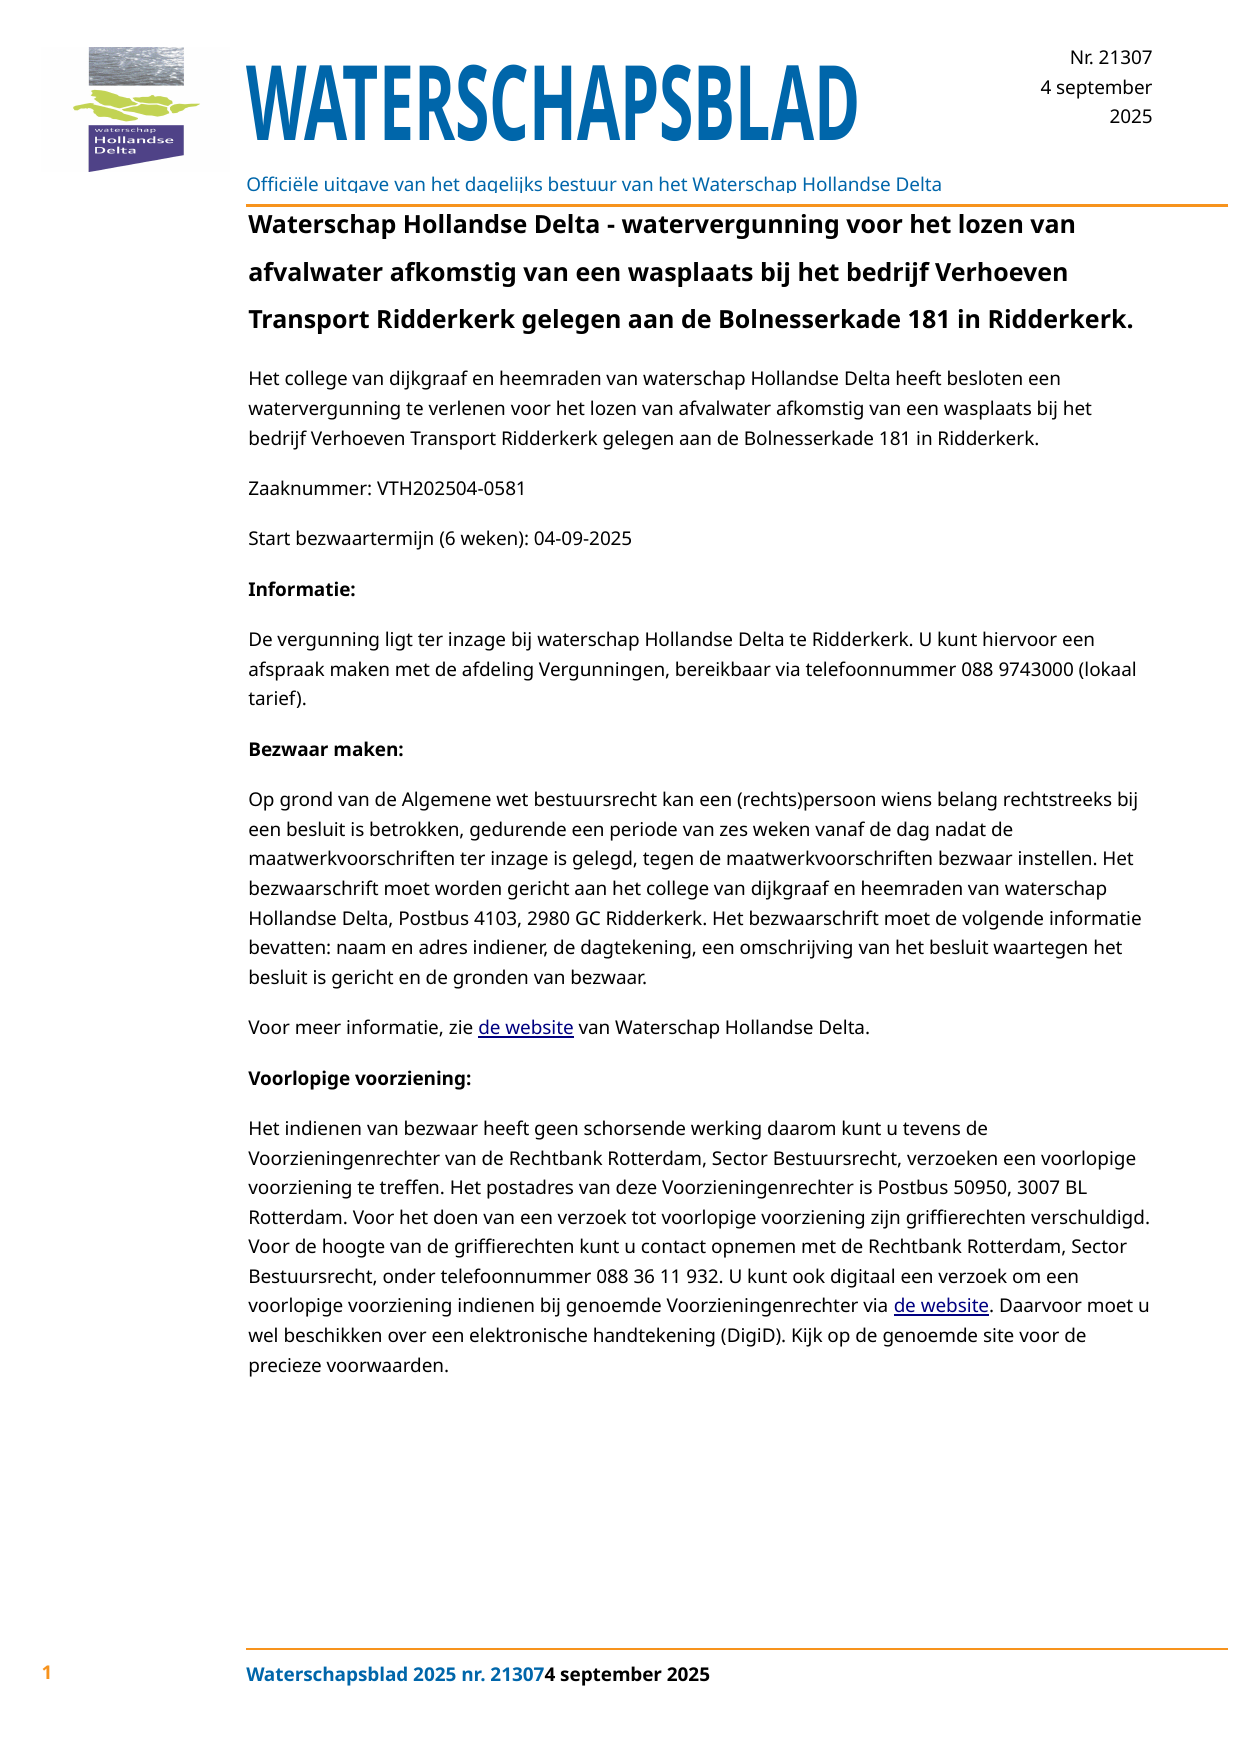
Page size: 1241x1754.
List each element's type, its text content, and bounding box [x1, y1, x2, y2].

text Bezwaar maken: [248, 736, 1152, 762]
text Het indienen van bezwaar heeft geen schorsende werking daarom kunt u tevens de Voorzieningenrechter van de Rechtbank Rotterdam, Sector Bestuursrecht, verzoeken een voorlopige voorziening te treffen. Het postadres van deze Voorzieningenrechter is Postbus 50950, 3007 BL Rotterdam. Voor het doen van een verzoek tot voorlopige voorziening zijn griffierechten verschuldigd. Voor de hoogte van de griffierechten kunt u contact opnemen met de Rechtbank Rotterdam, Sector Bestuursrecht, onder telefoonnummer 088 36 11 932. U kunt ook digitaal een verzoek om een voorlopige voorziening indienen bij genoemde Voorzieningenrechter via de website. Daarvoor moet u wel beschikken over een elektronische handtekening (DigiD). Kijk op de genoemde site voor de precieze voorwaarden. [248, 1115, 1152, 1377]
text Waterschap Hollandse Delta - watervergunning voor het lozen van afvalwater afkomstig van een wasplaats bij het bedrijf Verhoeven Transport Ridderkerk gelegen aan de Bolnesserkade 181 in Ridderkerk. [248, 207, 1152, 336]
text Start bezwaartermijn (6 weken): 04-09-2025 [248, 526, 1152, 551]
text De vergunning ligt ter inzage bij waterschap Hollandse Delta te Ridderkerk. U kunt hiervoor een afspraak maken met de afdeling Vergunningen, bereikbaar via telefoonnummer 088 9743000 (lokaal tarief). [248, 626, 1152, 711]
picture [41, 47, 231, 172]
text Voor meer informatie, zie de website van Waterschap Hollandse Delta. [248, 1014, 1152, 1040]
text Informatie: [248, 576, 1152, 602]
text Het college van dijkgraaf en heemraden van waterschap Hollandse Delta heeft besloten een watervergunning te verlenen voor het lozen van afvalwater afkomstig van een wasplaats bij het bedrijf Verhoeven Transport Ridderkerk gelegen aan de Bolnesserkade 181 in Ridderkerk. [248, 366, 1152, 450]
text Op grond van de Algemene wet bestuursrecht kan een (rechts)persoon wiens belang rechtstreeks bij een besluit is betrokken, gedurende een periode van zes weken vanaf de dag nadat de maatwerkvoorschriften ter inzage is gelegd, tegen de maatwerkvoorschriften bezwaar instellen. Het bezwaarschrift moet worden gericht aan het college van dijkgraaf en heemraden van waterschap Hollandse Delta, Postbus 4103, 2980 GC Ridderkerk. Het bezwaarschrift moet de volgende informatie bevatten: naam en adres indiener, de dagtekening, een omschrijving van het besluit waartegen het besluit is gericht en de gronden van bezwaar. [248, 786, 1152, 989]
text Voorlopige voorziening: [248, 1065, 1152, 1090]
text Zaaknummer: VTH202504-0581 [248, 475, 1152, 501]
